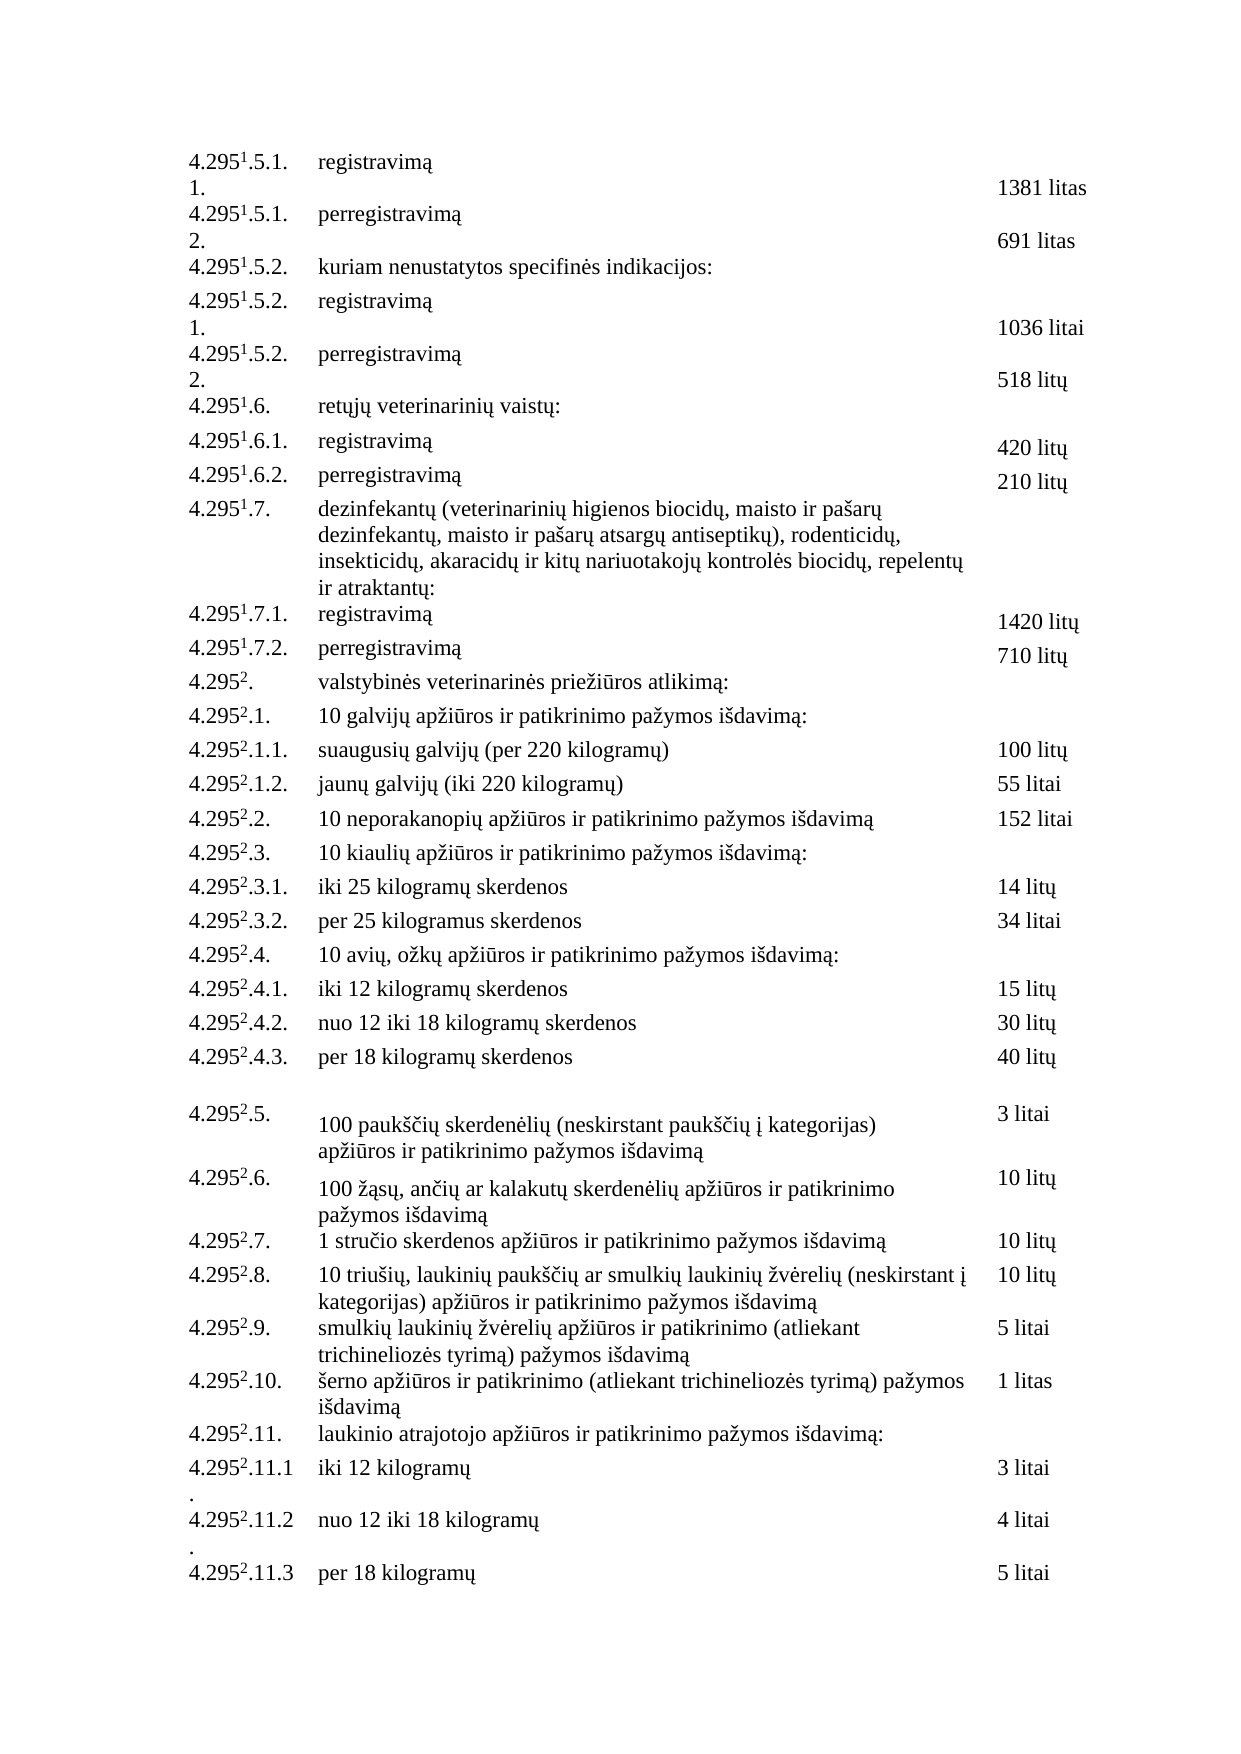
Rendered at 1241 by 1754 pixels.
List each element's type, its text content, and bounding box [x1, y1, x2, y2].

table_cell 420 litų [986, 427, 1148, 461]
table_cell 4.2952.1.2. [177, 771, 307, 804]
table_cell 4.2952. [177, 668, 307, 702]
table_cell 100 paukščių skerdenėlių (neskirstant paukščių į kategorijas) apžiūros ir patikrinimo pažymos išdavimą [307, 1100, 986, 1164]
table_cell 4.2952.6. [177, 1164, 307, 1227]
table_cell 3 litai [986, 1454, 1148, 1506]
table_cell 4.2952.4.1. [177, 975, 307, 1009]
table_cell 1 stručio skerdenos apžiūros ir patikrinimo pažymos išdavimą [307, 1228, 986, 1262]
table_cell 1036 litai [986, 287, 1148, 340]
table_cell per 18 kilogramų [307, 1559, 986, 1593]
table_cell 4.2951.6.2. [177, 461, 307, 495]
table_cell nuo 12 iki 18 kilogramų [307, 1506, 986, 1559]
table_cell 4.2951.6.1. [177, 427, 307, 461]
table_cell 4.2951.5.2. [177, 253, 307, 287]
table_cell 100 žąsų, ančių ar kalakutų skerdenėlių apžiūros ir patikrinimo pažymos išdavimą [307, 1164, 986, 1227]
table_cell [986, 668, 1148, 702]
table_cell 210 litų [986, 461, 1148, 495]
table_cell 10 litų [986, 1164, 1148, 1227]
table_cell 152 litai [986, 805, 1148, 839]
table_cell valstybinės veterinarinės priežiūros atlikimą: [307, 668, 986, 702]
table_cell 10 neporakanopių apžiūros ir patikrinimo pažymos išdavimą [307, 805, 986, 839]
table_cell 691 litas [986, 200, 1148, 253]
table_cell dezinfekantų (veterinarinių higienos biocidų, maisto ir pašarų dezinfekantų, maisto ir pašarų atsargų antiseptikų), rodenticidų, insekticidų, akaracidų ir kitų nariuotakojų kontrolės biocidų, repelentų ir atraktantų: [307, 495, 986, 600]
table_cell 100 litų [986, 736, 1148, 771]
table_cell perregistravimą [307, 461, 986, 495]
table_cell 4.2952.1.1. [177, 736, 307, 771]
table_cell 10 litų [986, 1228, 1148, 1262]
table_cell retųjų veterinarinių vaistų: [307, 393, 986, 427]
table_cell 5 litai [986, 1559, 1148, 1593]
table_cell 40 litų [986, 1043, 1148, 1100]
table_cell nuo 12 iki 18 kilogramų skerdenos [307, 1009, 986, 1043]
table_cell [986, 941, 1148, 975]
table_cell 710 litų [986, 634, 1148, 668]
table_cell laukinio atrajotojo apžiūros ir patikrinimo pažymos išdavimą: [307, 1420, 986, 1454]
table_cell šerno apžiūros ir patikrinimo (atliekant trichineliozės tyrimą) pažymos išdavimą [307, 1367, 986, 1420]
table_cell 4.2951.7.2. [177, 634, 307, 668]
table_cell 4.2952.3.1. [177, 873, 307, 907]
table_cell 4.2951.6. [177, 393, 307, 427]
table_cell 4.2952.3.2. [177, 907, 307, 941]
table_cell iki 12 kilogramų skerdenos [307, 975, 986, 1009]
table_cell jaunų galvijų (iki 220 kilogramų) [307, 771, 986, 804]
table_cell [986, 393, 1148, 427]
table_cell [986, 495, 1148, 600]
table_cell 4.2951.5.1.1. [177, 148, 307, 200]
table_cell suaugusių galvijų (per 220 kilogramų) [307, 736, 986, 771]
table_cell per 25 kilogramus skerdenos [307, 907, 986, 941]
table_cell perregistravimą [307, 340, 986, 393]
table_cell 10 kiaulių apžiūros ir patikrinimo pažymos išdavimą: [307, 839, 986, 873]
table_cell 1420 litų [986, 600, 1148, 634]
table_cell 10 galvijų apžiūros ir patikrinimo pažymos išdavimą: [307, 703, 986, 736]
table_cell perregistravimą [307, 634, 986, 668]
table_cell per 18 kilogramų skerdenos [307, 1043, 986, 1100]
table_cell 15 litų [986, 975, 1148, 1009]
table_cell 4 litai [986, 1506, 1148, 1559]
table_cell 4.2952.4.3. [177, 1043, 307, 1100]
table_cell 4.2951.7. [177, 495, 307, 600]
table_cell 3 litai [986, 1100, 1148, 1164]
table_cell [986, 1420, 1148, 1454]
table_cell iki 25 kilogramų skerdenos [307, 873, 986, 907]
table_cell 4.2951.5.2.1. [177, 287, 307, 340]
table_cell 4.2952.2. [177, 805, 307, 839]
table_cell registravimą [307, 287, 986, 340]
table_cell 4.2952.11.2. [177, 1506, 307, 1559]
table_cell 10 triušių, laukinių paukščių ar smulkių laukinių žvėrelių (neskirstant į kategorijas) apžiūros ir patikrinimo pažymos išdavimą [307, 1262, 986, 1314]
table_cell [986, 839, 1148, 873]
table_cell 1 litas [986, 1367, 1148, 1420]
table_cell 14 litų [986, 873, 1148, 907]
table_cell 4.2952.8. [177, 1262, 307, 1314]
table_cell 34 litai [986, 907, 1148, 941]
table_cell 4.2952.11. [177, 1420, 307, 1454]
table_cell 1381 litas [986, 148, 1148, 200]
table_cell [986, 253, 1148, 287]
table_cell 4.2952.11.1. [177, 1454, 307, 1506]
table_cell kuriam nenustatytos specifinės indikacijos: [307, 253, 986, 287]
table_cell 4.2952.5. [177, 1100, 307, 1164]
table_cell 4.2952.4. [177, 941, 307, 975]
table_cell iki 12 kilogramų [307, 1454, 986, 1506]
table_cell 4.2952.10. [177, 1367, 307, 1420]
table_cell 4.2951.5.2.2. [177, 340, 307, 393]
table_cell 10 avių, ožkų apžiūros ir patikrinimo pažymos išdavimą: [307, 941, 986, 975]
table_cell 4.2952.4.2. [177, 1009, 307, 1043]
table_cell 4.2952.1. [177, 703, 307, 736]
table_cell 4.2952.7. [177, 1228, 307, 1262]
table_cell perregistravimą [307, 200, 986, 253]
table_cell 55 litai [986, 771, 1148, 804]
table_cell [986, 703, 1148, 736]
table_cell 518 litų [986, 340, 1148, 393]
table_cell 5 litai [986, 1314, 1148, 1367]
table_cell 4.2952.9. [177, 1314, 307, 1367]
table_cell 4.2952.11.3 [177, 1559, 307, 1593]
table_cell smulkių laukinių žvėrelių apžiūros ir patikrinimo (atliekant trichineliozės tyrimą) pažymos išdavimą [307, 1314, 986, 1367]
table_cell registravimą [307, 427, 986, 461]
table_cell registravimą [307, 148, 986, 200]
table_cell registravimą [307, 600, 986, 634]
table_cell 4.2951.7.1. [177, 600, 307, 634]
table_cell 10 litų [986, 1262, 1148, 1314]
table_cell 30 litų [986, 1009, 1148, 1043]
table_cell 4.2951.5.1.2. [177, 200, 307, 253]
table_cell 4.2952.3. [177, 839, 307, 873]
